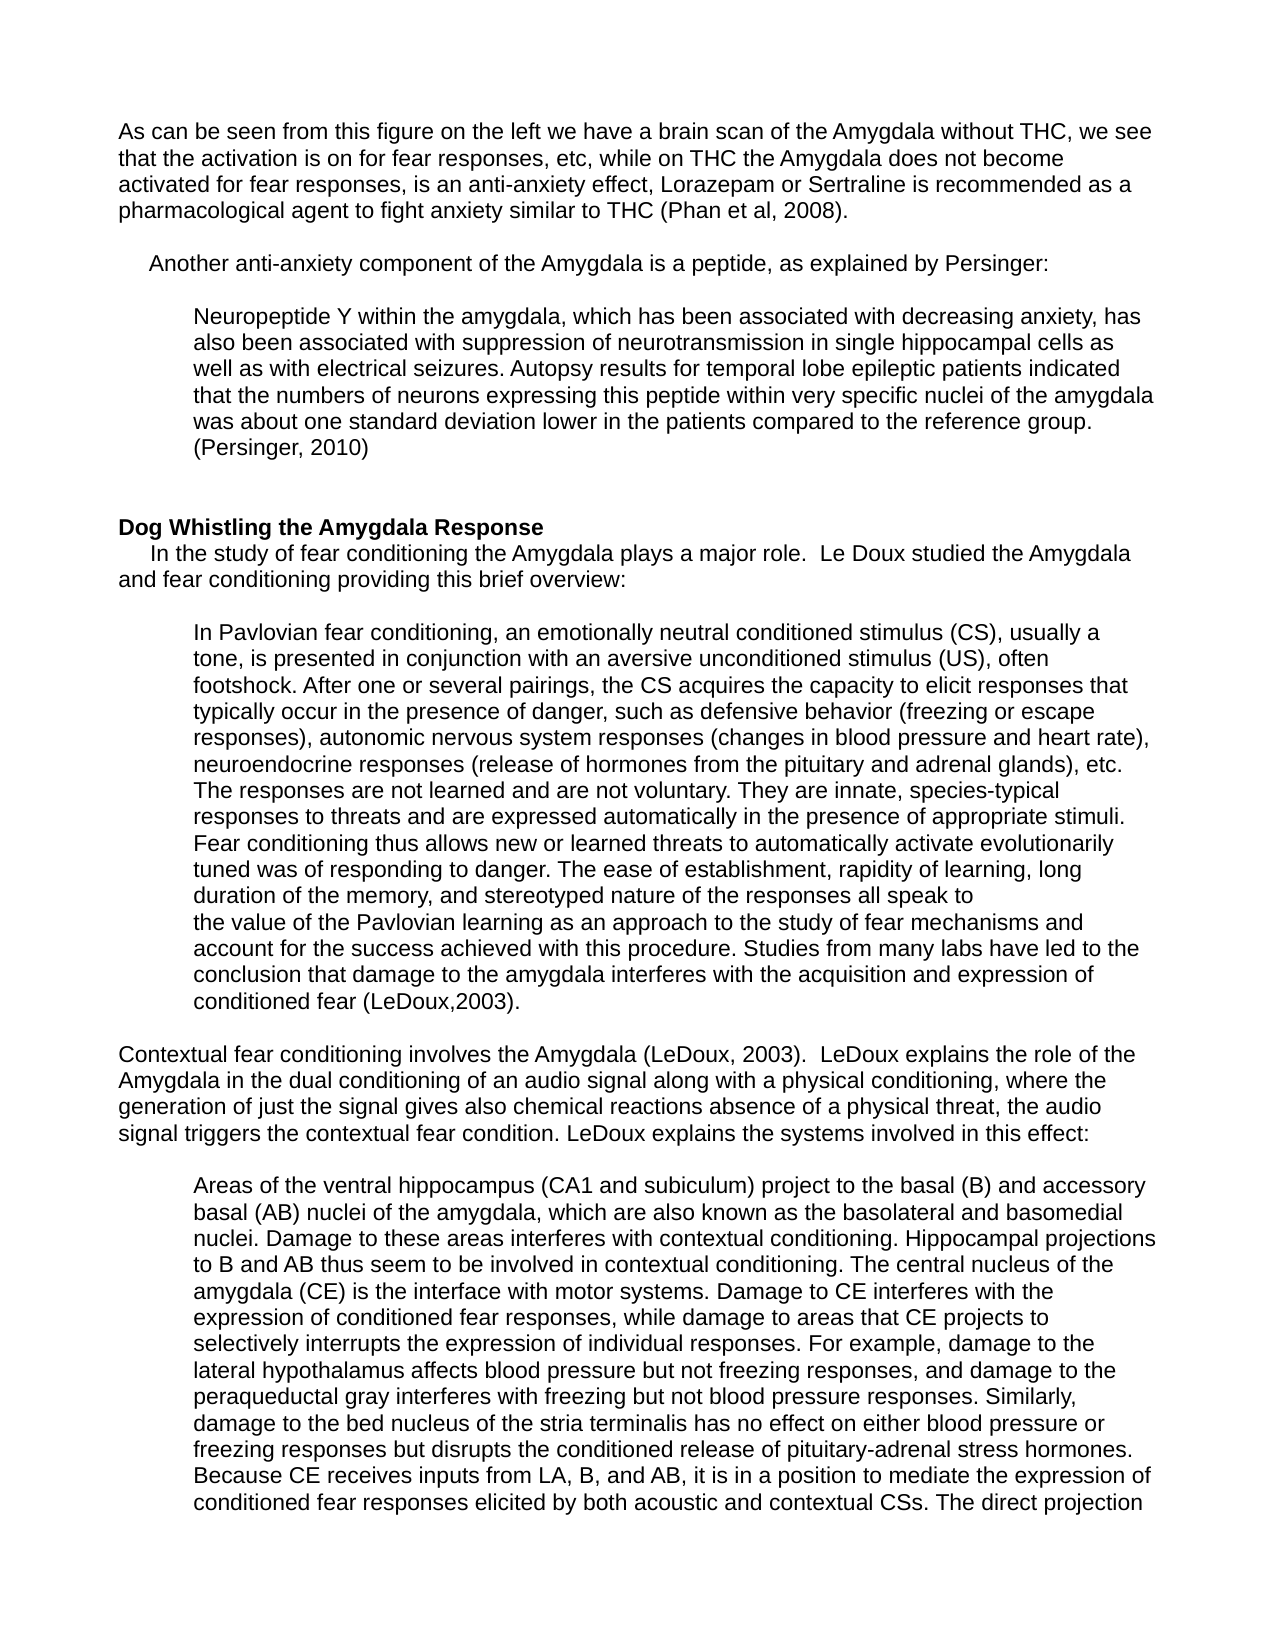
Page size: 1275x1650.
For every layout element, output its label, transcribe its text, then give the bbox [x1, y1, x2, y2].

text In the study of fear conditioning the Amygdala plays a major role. Le Doux studied the Amygdala and fear conditioning providing this brief overview: [118, 540, 1157, 592]
text As can be seen from this figure on the left we have a brain scan of the Amygdala without THC, we see that the activation is on for fear responses, etc, while on THC the Amygdala does not become activated for fear responses, is an anti-anxiety effect, Lorazepam or Sertraline is recommended as a pharmacological agent to fight anxiety similar to THC (Phan et al, 2008). [118, 118, 1157, 223]
text Another anti-anxiety component of the Amygdala is a peptide, as explained by Persinger: [118, 250, 1157, 276]
text Neuropeptide Y within the amygdala, which has been associated with decreasing anxiety, has also been associated with suppression of neurotransmission in single hippocampal cells as well as with electrical seizures. Autopsy results for temporal lobe epileptic patients indicated that the numbers of neurons expressing this peptide within very specific nuclei of the amygdala was about one standard deviation lower in the patients compared to the reference group. (Persinger, 2010) [193, 303, 1157, 461]
text In Pavlovian fear conditioning, an emotionally neutral conditioned stimulus (CS), usually a tone, is presented in conjunction with an aversive unconditioned stimulus (US), often footshock. After one or several pairings, the CS acquires the capacity to elicit responses that typically occur in the presence of danger, such as defensive behavior (freezing or escape responses), autonomic nervous system responses (changes in blood pressure and heart rate), neuroendocrine responses (release of hormones from the pituitary and adrenal glands), etc. The responses are not learned and are not voluntary. They are innate, species-typical responses to threats and are expressed automatically in the presence of appropriate stimuli. Fear conditioning thus allows new or learned threats to automatically activate evolutionarily tuned was of responding to danger. The ease of establishment, rapidity of learning, long duration of the memory, and stereotyped nature of the responses all speak to [193, 619, 1157, 909]
text Contextual fear conditioning involves the Amygdala (LeDoux, 2003). LeDoux explains the role of the Amygdala in the dual conditioning of an audio signal along with a physical conditioning, where the generation of just the signal gives also chemical reactions absence of a physical threat, the audio signal triggers the contextual fear condition. LeDoux explains the systems involved in this effect: [118, 1041, 1157, 1146]
text Dog Whistling the Amygdala Response [118, 513, 1157, 540]
text the value of the Pavlovian learning as an approach to the study of fear mechanisms and account for the success achieved with this procedure. Studies from many labs have led to the conclusion that damage to the amygdala interferes with the acquisition and expression of conditioned fear (LeDoux,2003). [193, 909, 1157, 1014]
text Areas of the ventral hippocampus (CA1 and subiculum) project to the basal (B) and accessory basal (AB) nuclei of the amygdala, which are also known as the basolateral and basomedial nuclei. Damage to these areas interferes with contextual conditioning. Hippocampal projections to B and AB thus seem to be involved in contextual conditioning. The central nucleus of the amygdala (CE) is the interface with motor systems. Damage to CE interferes with the expression of conditioned fear responses, while damage to areas that CE projects to selectively interrupts the expression of individual responses. For example, damage to the lateral hypothalamus affects blood pressure but not freezing responses, and damage to the peraqueductal gray interferes with freezing but not blood pressure responses. Similarly, damage to the bed nucleus of the stria terminalis has no effect on either blood pressure or freezing responses but disrupts the conditioned release of pituitary-adrenal stress hormones. Because CE receives inputs from LA, B, and AB, it is in a position to mediate the expression of conditioned fear responses elicited by both acoustic and contextual CSs. The direct projection [193, 1172, 1157, 1515]
